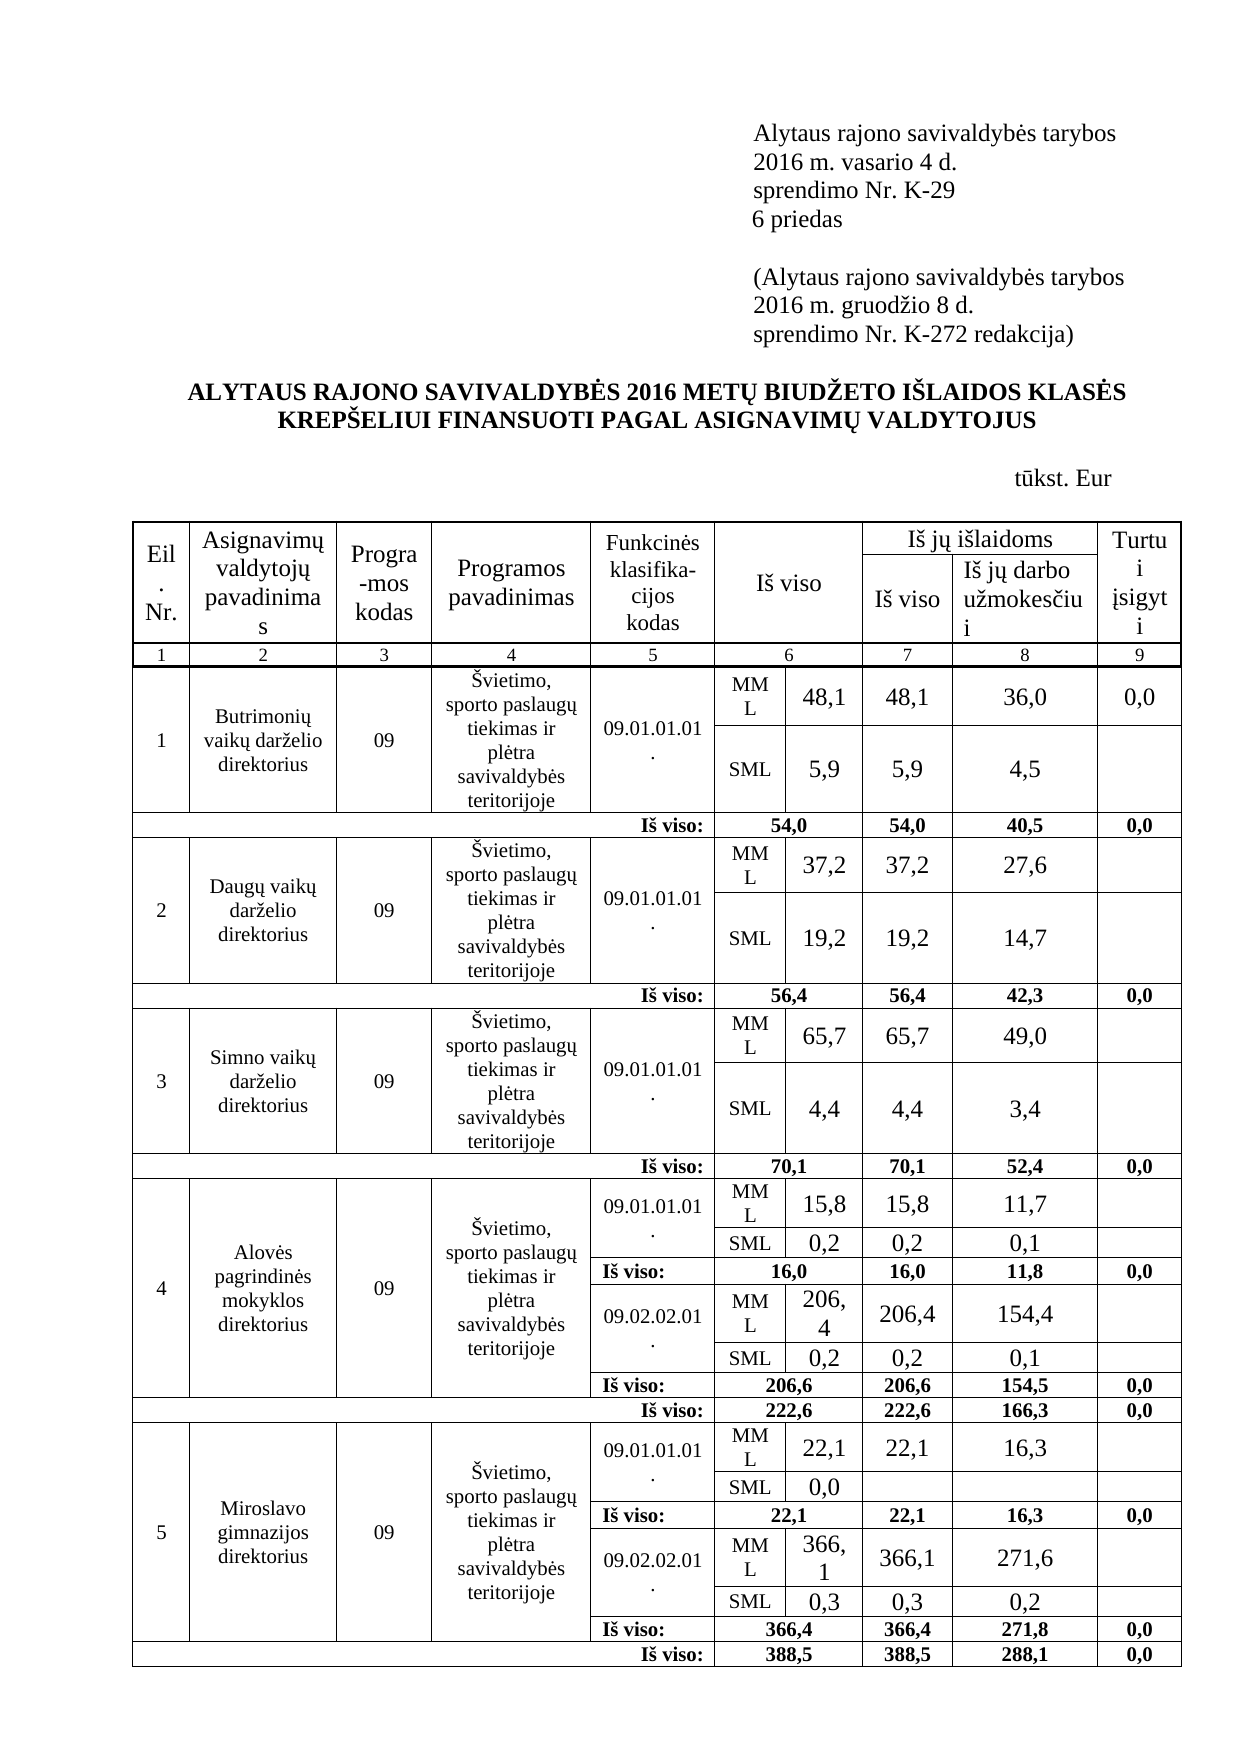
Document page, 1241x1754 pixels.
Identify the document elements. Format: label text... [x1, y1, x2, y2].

table_cell 154,4 [953, 1285, 1097, 1342]
table_cell 16,3 [953, 1502, 1097, 1528]
table_cell 0,0 [1098, 668, 1181, 725]
table_cell [1098, 1472, 1181, 1501]
table_cell 0,0 [1098, 1642, 1181, 1666]
table_cell [1098, 1423, 1181, 1471]
table_cell [1098, 1179, 1181, 1227]
table_cell 154,5 [953, 1373, 1097, 1397]
table_cell SML [715, 726, 785, 812]
table_cell 5 [591, 644, 714, 665]
table_cell 15,8 [863, 1179, 952, 1227]
table_cell 09.01.01.01. [591, 1423, 714, 1501]
table_cell 09 [337, 1179, 431, 1397]
table_cell 0,0 [1098, 1154, 1181, 1178]
table_cell 0,1 [953, 1228, 1097, 1257]
table_cell 2 [133, 838, 189, 982]
table_cell 37,2 [786, 838, 862, 892]
table_cell 4,4 [863, 1063, 952, 1153]
table_cell 16,0 [715, 1258, 862, 1283]
table_cell 09.01.01.01. [591, 1009, 714, 1153]
table_cell 09.02.02.01. [591, 1285, 714, 1372]
table_cell Alovės pagrindinės mokyklos direktorius [190, 1179, 336, 1397]
table_cell 70,1 [863, 1154, 952, 1178]
table_cell 19,2 [786, 893, 862, 982]
table_cell 09 [337, 838, 431, 982]
table_cell [1098, 893, 1181, 982]
table_cell 0,3 [863, 1587, 952, 1616]
table_cell 4 [432, 644, 590, 665]
table_cell 5,9 [863, 726, 952, 812]
text tūkst. Eur [1014, 463, 1181, 492]
table_header Iš viso [715, 523, 862, 642]
table_cell 09 [337, 1423, 431, 1641]
table_header Programos pavadinimas [432, 523, 590, 642]
table_cell 1 [133, 668, 189, 812]
table_cell MML [715, 1529, 785, 1586]
table_cell 42,3 [953, 984, 1097, 1007]
table_cell [863, 1472, 952, 1501]
table_cell 09.01.01.01. [591, 668, 714, 812]
text 2016 m. gruodžio 8 d. [133, 291, 1181, 319]
table_cell 0,0 [1098, 1502, 1181, 1528]
table_cell SML [715, 1343, 785, 1372]
table_cell 2 [190, 644, 336, 665]
table_cell [1098, 1343, 1181, 1372]
table_cell SML [715, 893, 785, 982]
table_cell 22,1 [786, 1423, 862, 1471]
table_cell 0,2 [863, 1343, 952, 1372]
table_cell 271,6 [953, 1529, 1097, 1586]
table_cell 48,1 [863, 668, 952, 725]
table_cell 7 [863, 644, 952, 665]
table_cell 0,2 [953, 1587, 1097, 1616]
table_cell 206,6 [715, 1373, 862, 1397]
table_header Eil. Nr. [134, 523, 189, 642]
table_cell Iš viso [863, 555, 952, 642]
table_cell 366,1 [786, 1529, 862, 1586]
table_cell MML [715, 668, 785, 725]
table_cell Iš viso: [133, 984, 714, 1007]
table_cell 206,4 [786, 1285, 862, 1342]
text sprendimo Nr. K-29 [133, 176, 1181, 204]
table_cell 0,1 [953, 1343, 1097, 1372]
table_cell Butrimonių vaikų darželio direktorius [190, 668, 336, 812]
table_header Asignavimų valdytojų pavadinimas [190, 523, 336, 642]
table_cell 54,0 [715, 813, 862, 837]
table_header Funkcinės klasifika-cijos kodas [591, 523, 714, 642]
table_cell 206,4 [863, 1285, 952, 1342]
text sprendimo Nr. K-272 redakcija) [133, 319, 1181, 348]
table_cell 0,2 [786, 1228, 862, 1257]
table_cell 271,8 [953, 1617, 1097, 1641]
table_cell Švietimo, sporto paslaugų tiekimas ir plėtra savivaldybės teritorijoje [432, 1423, 590, 1641]
table_cell 5 [133, 1423, 189, 1641]
table_cell 11,7 [953, 1179, 1097, 1227]
table_cell 22,1 [715, 1502, 862, 1528]
table_header Turtui įsigyti [1098, 523, 1180, 642]
table_cell 6 [715, 644, 862, 665]
table_cell 19,2 [863, 893, 952, 982]
table_cell 22,1 [863, 1502, 952, 1528]
table_cell 52,4 [953, 1154, 1097, 1178]
table_cell [1098, 838, 1181, 892]
table_cell 70,1 [715, 1154, 862, 1178]
table_cell 0,0 [1098, 1258, 1181, 1283]
table_cell 0,0 [1098, 984, 1181, 1007]
table_cell 4,4 [786, 1063, 862, 1153]
table_cell 56,4 [715, 984, 862, 1007]
table_cell 1 [134, 644, 189, 665]
table_cell Iš viso: [133, 1398, 714, 1422]
table_cell 0,0 [1098, 1398, 1181, 1422]
table_cell Švietimo, sporto paslaugų tiekimas ir plėtra savivaldybės teritorijoje [432, 1179, 590, 1397]
table_cell [1098, 1063, 1181, 1153]
text Alytaus rajono savivaldybės tarybos [753, 118, 1181, 147]
table_header Iš jų išlaidoms [863, 523, 1097, 553]
table_cell 222,6 [715, 1398, 862, 1422]
table_cell 65,7 [863, 1009, 952, 1062]
table_cell [1098, 1009, 1181, 1062]
table_cell 0,2 [863, 1228, 952, 1257]
table_cell 27,6 [953, 838, 1097, 892]
text ALYTAUS RAJONO SAVIVALDYBĖS 2016 METŲ BIUDŽETO IŠLAIDOS KLASĖS KREPŠELIUI FINANSUOTI PAGAL ASIGNAVIMŲ VALDYTOJUS [133, 377, 1181, 434]
table_cell 09.02.02.01. [591, 1529, 714, 1616]
table_cell 166,3 [953, 1398, 1097, 1422]
table_cell 4,5 [953, 726, 1097, 812]
table_cell 0,0 [1098, 813, 1181, 837]
table_cell 37,2 [863, 838, 952, 892]
table_cell [1098, 1529, 1181, 1586]
table_cell 36,0 [953, 668, 1097, 725]
table_cell 206,6 [863, 1373, 952, 1397]
table_cell [953, 1472, 1097, 1501]
table_cell 0,0 [786, 1472, 862, 1501]
table_cell 0,3 [786, 1587, 862, 1616]
table_cell MML [715, 1009, 785, 1062]
table_cell 3,4 [953, 1063, 1097, 1153]
text 6 priedas [752, 204, 1181, 233]
table_cell 09 [337, 1009, 431, 1153]
table_cell MML [715, 1179, 785, 1227]
table_cell MML [715, 1423, 785, 1471]
table_cell 09.01.01.01. [591, 1179, 714, 1257]
table_cell Iš viso: [591, 1258, 714, 1283]
table_cell [1098, 1285, 1181, 1342]
table_cell 11,8 [953, 1258, 1097, 1283]
table_cell Iš jų darbo užmokesčiui [953, 555, 1097, 642]
table_cell 65,7 [786, 1009, 862, 1062]
table_cell 09.01.01.01. [591, 838, 714, 982]
table_cell 56,4 [863, 984, 952, 1007]
table_cell 0,0 [1098, 1373, 1181, 1397]
table_cell SML [715, 1063, 785, 1153]
table_cell Iš viso: [591, 1373, 714, 1397]
table_cell 16,3 [953, 1423, 1097, 1471]
table_cell SML [715, 1228, 785, 1257]
table_cell Iš viso: [133, 813, 714, 837]
table_cell 0,2 [786, 1343, 862, 1372]
table_header Progra-mos kodas [337, 523, 431, 642]
table_cell 9 [1098, 644, 1180, 665]
table_cell 3 [133, 1009, 189, 1153]
table_cell Iš viso: [591, 1617, 714, 1641]
table_cell Švietimo, sporto paslaugų tiekimas ir plėtra savivaldybės teritorijoje [432, 838, 590, 982]
table_cell 40,5 [953, 813, 1097, 837]
table_cell Daugų vaikų darželio direktorius [190, 838, 336, 982]
table_cell 222,6 [863, 1398, 952, 1422]
text (Alytaus rajono savivaldybės tarybos [133, 262, 1181, 291]
table_cell [1098, 726, 1181, 812]
table_cell [1098, 1228, 1181, 1257]
table_cell 09 [337, 668, 431, 812]
table_cell 366,1 [863, 1529, 952, 1586]
text 2016 m. vasario 4 d. [133, 147, 1181, 176]
table_cell 54,0 [863, 813, 952, 837]
table_cell 388,5 [863, 1642, 952, 1666]
table_cell SML [715, 1472, 785, 1501]
table_cell 49,0 [953, 1009, 1097, 1062]
table_cell Švietimo, sporto paslaugų tiekimas ir plėtra savivaldybės teritorijoje [432, 1009, 590, 1153]
table_cell 14,7 [953, 893, 1097, 982]
table_cell Švietimo, sporto paslaugų tiekimas ir plėtra savivaldybės teritorijoje [432, 668, 590, 812]
table_cell 3 [337, 644, 431, 665]
table_cell 8 [953, 644, 1097, 665]
table_cell [1098, 1587, 1181, 1616]
table_cell Iš viso: [591, 1502, 714, 1528]
table_cell 288,1 [953, 1642, 1097, 1666]
table_cell Iš viso: [133, 1154, 714, 1178]
table_cell 388,5 [715, 1642, 862, 1666]
table_cell 0,0 [1098, 1617, 1181, 1641]
table_cell 5,9 [786, 726, 862, 812]
table_cell MML [715, 838, 785, 892]
table_cell 22,1 [863, 1423, 952, 1471]
table_cell MML [715, 1285, 785, 1342]
table_cell 48,1 [786, 668, 862, 725]
table_cell Simno vaikų darželio direktorius [190, 1009, 336, 1153]
table_cell 366,4 [715, 1617, 862, 1641]
table_cell Miroslavo gimnazijos direktorius [190, 1423, 336, 1641]
table_cell 16,0 [863, 1258, 952, 1283]
table_cell Iš viso: [133, 1642, 714, 1666]
table_cell 15,8 [786, 1179, 862, 1227]
table_cell 366,4 [863, 1617, 952, 1641]
table_cell SML [715, 1587, 785, 1616]
table_cell 4 [133, 1179, 189, 1397]
